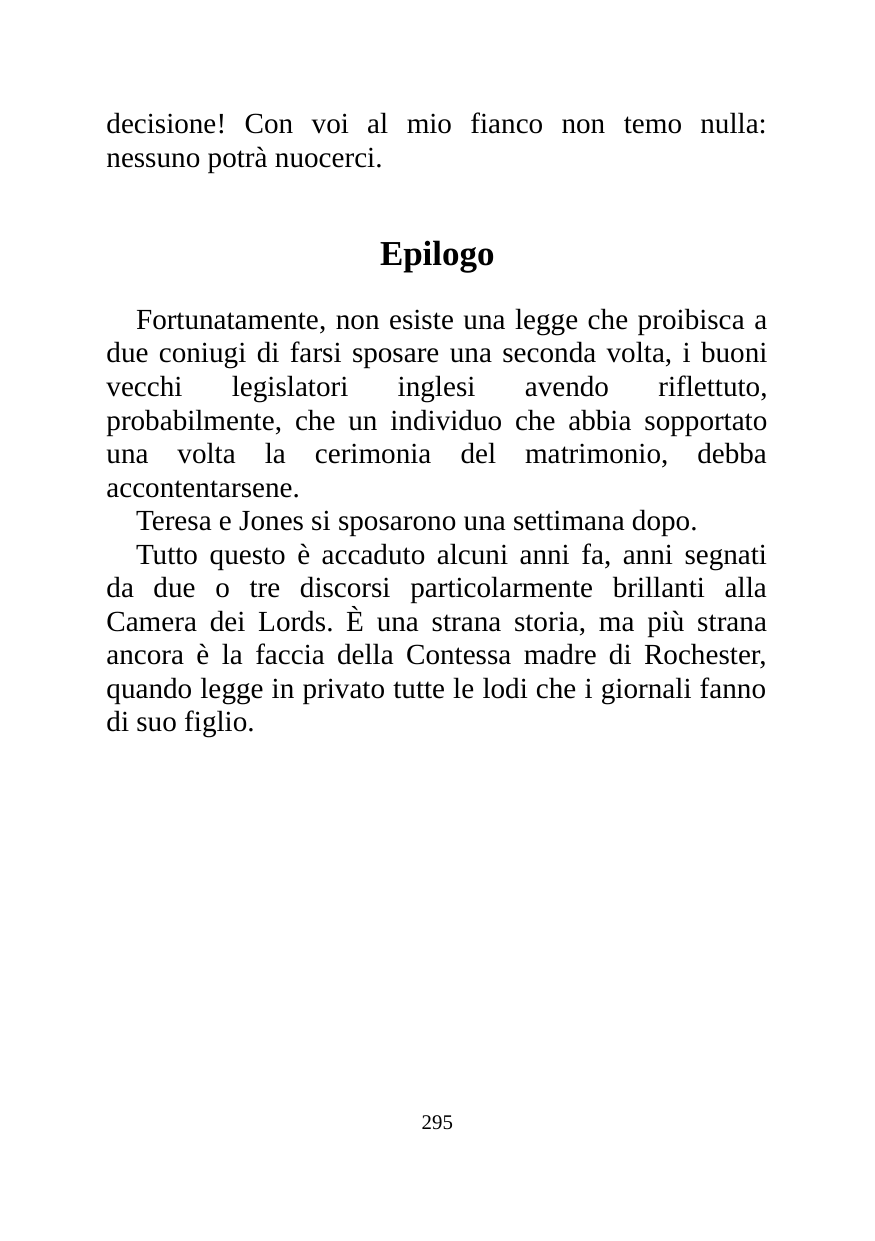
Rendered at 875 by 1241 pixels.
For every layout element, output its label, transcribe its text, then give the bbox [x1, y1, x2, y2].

text Fortunatamente, non esiste una legge che proibisca a due coniugi di farsi sposare una seconda volta, i buoni vecchi legislatori inglesi avendo riflettuto, probabilmente, che un individuo che abbia sopportato una volta la cerimonia del matrimonio, debba accontentarsene. [106, 302, 768, 503]
text Tutto questo è accaduto alcuni anni fa, anni segnati da due o tre discorsi particolarmente brillanti alla Camera dei Lords. È una strana storia, ma più strana ancora è la faccia della Contessa madre di Rochester, quando legge in privato tutte le lodi che i giornali fanno di suo figlio. [106, 537, 768, 738]
text decisione! Con voi al mio fianco non temo nulla: nessuno potrà nuocerci. [106, 106, 768, 173]
text Teresa e Jones si sposarono una settimana dopo. [106, 503, 768, 537]
subtitle Epilogo [106, 232, 768, 273]
